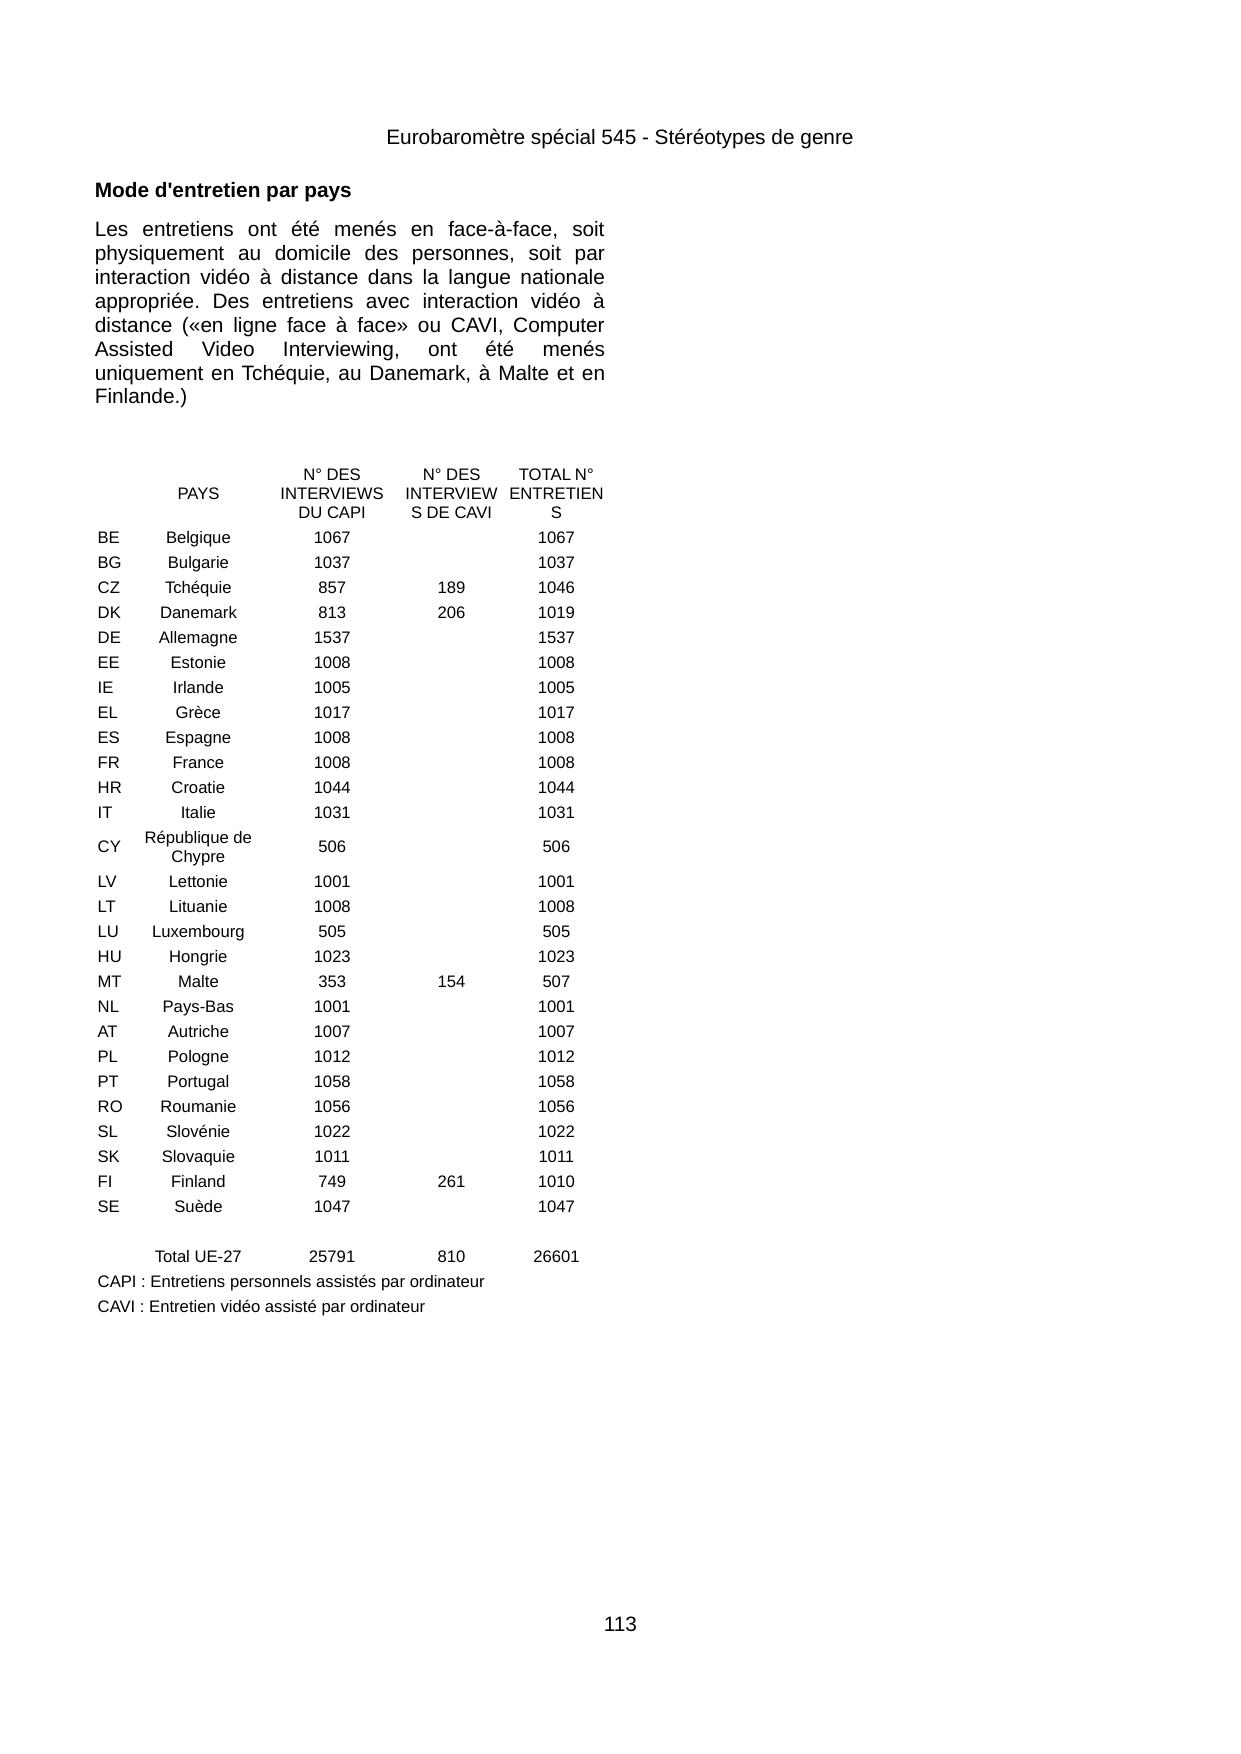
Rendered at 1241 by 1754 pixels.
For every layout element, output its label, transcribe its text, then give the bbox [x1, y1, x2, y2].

table_cell 353 [264, 969, 400, 994]
table_cell 1008 [502, 894, 610, 919]
table_cell République de Chypre [133, 825, 263, 869]
table_cell [400, 700, 502, 725]
table_header [95, 461, 133, 525]
table_cell 1056 [502, 1094, 610, 1119]
table_cell 1001 [502, 994, 610, 1019]
table_cell Belgique [133, 525, 263, 550]
table_cell 1023 [264, 944, 400, 969]
table_cell ES [95, 725, 133, 750]
table_cell [400, 1194, 502, 1219]
table_cell [400, 800, 502, 825]
table_cell [400, 894, 502, 919]
table_cell 1019 [502, 600, 610, 625]
table_cell DE [95, 625, 133, 650]
table_cell [400, 1119, 502, 1144]
table_cell [400, 1019, 502, 1044]
table_cell Italie [133, 800, 263, 825]
table_cell [95, 1219, 133, 1244]
table_cell 505 [264, 919, 400, 944]
table_cell 1537 [264, 625, 400, 650]
table_cell 1008 [264, 725, 400, 750]
table_cell Tchéquie [133, 575, 263, 600]
table_cell 1017 [264, 700, 400, 725]
table_cell [400, 650, 502, 675]
table_cell 1007 [502, 1019, 610, 1044]
table_cell LT [95, 894, 133, 919]
table_cell [264, 1219, 400, 1244]
table_cell [95, 1244, 133, 1269]
table_cell [400, 750, 502, 775]
table_cell [400, 725, 502, 750]
table_header PAYS [133, 461, 263, 525]
table_cell 1037 [264, 550, 400, 575]
table_cell 1537 [502, 625, 610, 650]
table_cell 1044 [502, 775, 610, 800]
table_cell [400, 994, 502, 1019]
table_cell [400, 1094, 502, 1119]
table_cell 1011 [502, 1144, 610, 1169]
table_cell BE [95, 525, 133, 550]
table_cell Danemark [133, 600, 263, 625]
table_cell 857 [264, 575, 400, 600]
table_cell 1001 [264, 869, 400, 894]
table_cell 1008 [502, 750, 610, 775]
table_cell Lettonie [133, 869, 263, 894]
table_cell 507 [502, 969, 610, 994]
table_cell FR [95, 750, 133, 775]
table_cell HU [95, 944, 133, 969]
table_cell 1008 [502, 725, 610, 750]
table_cell PL [95, 1044, 133, 1069]
table_cell [133, 1219, 263, 1244]
table_cell 1010 [502, 1169, 610, 1194]
table_cell Pologne [133, 1044, 263, 1069]
table_cell 1022 [264, 1119, 400, 1144]
table_cell CAPI : Entretiens personnels assistés par ordinateur [95, 1269, 610, 1294]
table_cell [400, 1219, 502, 1244]
table_cell RO [95, 1094, 133, 1119]
table_header N° DES INTERVIEWS DE CAVI [400, 461, 502, 525]
table_cell Slovénie [133, 1119, 263, 1144]
table_cell Espagne [133, 725, 263, 750]
table_cell 1046 [502, 575, 610, 600]
table_cell CZ [95, 575, 133, 600]
table_cell 1007 [264, 1019, 400, 1044]
table_cell 749 [264, 1169, 400, 1194]
table_cell 1012 [264, 1044, 400, 1069]
table_cell PT [95, 1069, 133, 1094]
table_cell Roumanie [133, 1094, 263, 1119]
table_cell 1012 [502, 1044, 610, 1069]
table_cell 506 [502, 825, 610, 869]
table_cell Bulgarie [133, 550, 263, 575]
table_cell 1044 [264, 775, 400, 800]
text Mode d'entretien par pays [94, 178, 605, 202]
table_cell 1008 [264, 650, 400, 675]
table_cell France [133, 750, 263, 775]
table_cell Estonie [133, 650, 263, 675]
table_cell 1005 [264, 675, 400, 700]
table_cell 206 [400, 600, 502, 625]
table_cell 154 [400, 969, 502, 994]
table_cell LV [95, 869, 133, 894]
table_cell 813 [264, 600, 400, 625]
table_cell Grèce [133, 700, 263, 725]
table_cell IE [95, 675, 133, 700]
table_cell SL [95, 1119, 133, 1144]
table_cell Suède [133, 1194, 263, 1219]
table_cell [400, 625, 502, 650]
table_cell Hongrie [133, 944, 263, 969]
table_cell Malte [133, 969, 263, 994]
table_cell 189 [400, 575, 502, 600]
table_cell [400, 775, 502, 800]
table_cell IT [95, 800, 133, 825]
table_cell FI [95, 1169, 133, 1194]
table_cell 1037 [502, 550, 610, 575]
table_header TOTAL N° ENTRETIENS [502, 461, 610, 525]
table_cell BG [95, 550, 133, 575]
table_cell [400, 675, 502, 700]
table_cell 1047 [502, 1194, 610, 1219]
table_cell 1022 [502, 1119, 610, 1144]
table_cell [400, 825, 502, 869]
table_cell EL [95, 700, 133, 725]
table_header N° DES INTERVIEWS DU CAPI [264, 461, 400, 525]
table_cell Croatie [133, 775, 263, 800]
table_cell [400, 1069, 502, 1094]
table_cell Autriche [133, 1019, 263, 1044]
table_cell 261 [400, 1169, 502, 1194]
table_cell [400, 525, 502, 550]
table_cell 1031 [264, 800, 400, 825]
table_cell 1031 [502, 800, 610, 825]
table_cell [400, 1144, 502, 1169]
table_cell NL [95, 994, 133, 1019]
table_cell 1011 [264, 1144, 400, 1169]
table_cell 1067 [264, 525, 400, 550]
table_cell SK [95, 1144, 133, 1169]
table_cell MT [95, 969, 133, 994]
table_cell 1058 [264, 1069, 400, 1094]
table_cell [400, 550, 502, 575]
table_cell Irlande [133, 675, 263, 700]
table_cell [400, 944, 502, 969]
table_cell 1056 [264, 1094, 400, 1119]
table_cell 506 [264, 825, 400, 869]
table_cell 1017 [502, 700, 610, 725]
table_cell 1001 [502, 869, 610, 894]
table_cell Lituanie [133, 894, 263, 919]
table_cell 1008 [264, 894, 400, 919]
table_cell HR [95, 775, 133, 800]
table_cell LU [95, 919, 133, 944]
table_cell CY [95, 825, 133, 869]
table_cell AT [95, 1019, 133, 1044]
table_cell Finland [133, 1169, 263, 1194]
table_cell CAVI : Entretien vidéo assisté par ordinateur [95, 1294, 610, 1319]
table_cell Luxembourg [133, 919, 263, 944]
table_cell [400, 919, 502, 944]
table_cell 810 [400, 1244, 502, 1269]
table_cell 1058 [502, 1069, 610, 1094]
table_cell 1005 [502, 675, 610, 700]
table_cell 1008 [264, 750, 400, 775]
table_cell 1023 [502, 944, 610, 969]
table_cell 1001 [264, 994, 400, 1019]
table_cell Portugal [133, 1069, 263, 1094]
text Les entretiens ont été menés en face-à-face, soit physiquement au domicile des personnes, soit par interaction vidéo à distance dans la langue nationale appropriée. Des entretiens avec interaction vidéo à distance («en ligne face à face» ou CAVI, Computer Assisted Video Interviewing, ont été menés uniquement en Tchéquie, au Danemark, à Malte et en Finlande.) [94, 217, 605, 408]
table_cell EE [95, 650, 133, 675]
table_cell Pays-Bas [133, 994, 263, 1019]
table_cell Slovaquie [133, 1144, 263, 1169]
table_cell Allemagne [133, 625, 263, 650]
table_cell [400, 869, 502, 894]
table_cell DK [95, 600, 133, 625]
table_cell [400, 1044, 502, 1069]
table_cell Total UE-27 [133, 1244, 263, 1269]
table_cell [502, 1219, 610, 1244]
table_cell 26601 [502, 1244, 610, 1269]
table_cell 1067 [502, 525, 610, 550]
table_cell SE [95, 1194, 133, 1219]
table_cell 1008 [502, 650, 610, 675]
table_cell 505 [502, 919, 610, 944]
table_cell 25791 [264, 1244, 400, 1269]
table_cell 1047 [264, 1194, 400, 1219]
